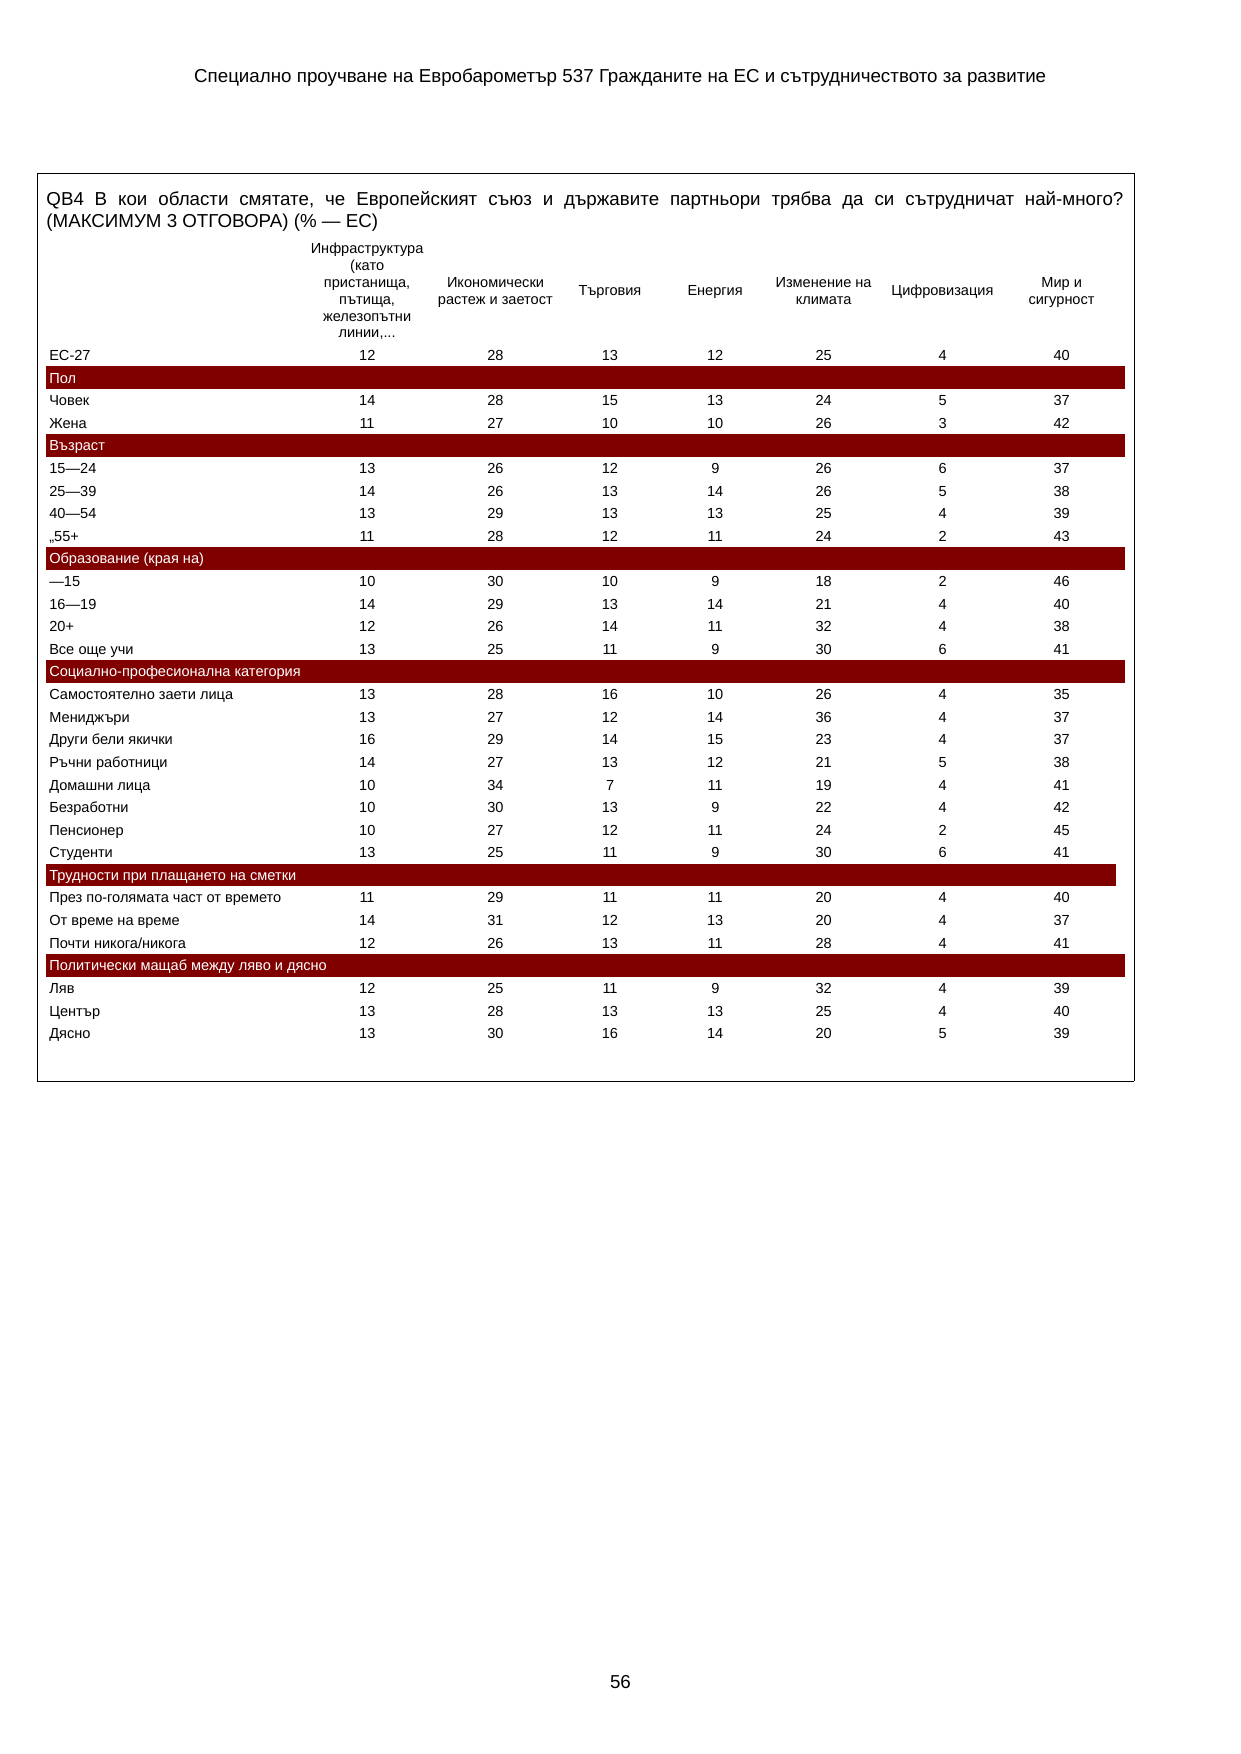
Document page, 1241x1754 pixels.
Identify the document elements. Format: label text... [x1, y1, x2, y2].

table_cell 39 [1006, 977, 1116, 999]
table_cell 42 [1006, 796, 1116, 818]
table_cell [1116, 502, 1125, 524]
table_cell [1116, 457, 1125, 479]
table_header Цифровизация [878, 237, 1006, 344]
table_cell 14 [559, 615, 661, 638]
table_cell 27 [432, 412, 558, 434]
table_cell 15 [559, 389, 661, 412]
table_cell 22 [769, 796, 878, 818]
table_cell 25 [432, 841, 558, 864]
table_header Икономически растеж и заетост [432, 237, 558, 344]
table_cell 27 [432, 819, 558, 841]
table_cell 12 [302, 344, 432, 366]
table_cell [1116, 909, 1125, 931]
table_cell 24 [769, 819, 878, 841]
table_cell 37 [1006, 728, 1116, 751]
table_cell 11 [661, 819, 769, 841]
table_cell 14 [661, 705, 769, 728]
table_cell 13 [559, 751, 661, 773]
table_cell 14 [302, 751, 432, 773]
table_cell 9 [661, 570, 769, 592]
table_cell 5 [878, 479, 1006, 502]
table_header Мир и сигурност [1006, 237, 1116, 344]
table_cell 13 [302, 638, 432, 660]
table_cell 16 [559, 1022, 661, 1044]
table_cell Човек [46, 389, 302, 412]
table_cell 13 [559, 999, 661, 1022]
table_cell 37 [1006, 909, 1116, 931]
table_cell 30 [432, 1022, 558, 1044]
table_cell Пенсионер [46, 819, 302, 841]
table_cell 13 [302, 999, 432, 1022]
table_cell 5 [878, 1022, 1006, 1044]
table_cell [1116, 841, 1125, 864]
table_cell 37 [1006, 705, 1116, 728]
table_cell 37 [1006, 389, 1116, 412]
table_cell 14 [302, 479, 432, 502]
table_cell 25 [432, 977, 558, 999]
table_cell [1116, 683, 1125, 705]
table_cell 26 [432, 615, 558, 638]
table_cell [1116, 751, 1125, 773]
table_cell 13 [661, 502, 769, 524]
table_cell 13 [302, 683, 432, 705]
table_cell 13 [302, 1022, 432, 1044]
table_cell Домашни лица [46, 773, 302, 796]
table_cell 20 [769, 909, 878, 931]
table_cell 29 [432, 593, 558, 615]
table_cell 30 [769, 841, 878, 864]
table_cell 14 [661, 1022, 769, 1044]
table_cell От време на време [46, 909, 302, 931]
table_cell „55+ [46, 525, 302, 547]
table_cell Образование (края на) [46, 547, 1125, 570]
table_cell 39 [1006, 1022, 1116, 1044]
table_cell 14 [302, 909, 432, 931]
table_cell 18 [769, 570, 878, 592]
table_cell 35 [1006, 683, 1116, 705]
table_cell Център [46, 999, 302, 1022]
table_cell 13 [661, 909, 769, 931]
table_cell 4 [878, 977, 1006, 999]
table_cell 23 [769, 728, 878, 751]
table_cell 29 [432, 886, 558, 909]
table_cell [1116, 886, 1125, 909]
table_cell 12 [302, 931, 432, 954]
table_cell 45 [1006, 819, 1116, 841]
table_cell 4 [878, 615, 1006, 638]
table_cell [1116, 479, 1125, 502]
table_cell 11 [559, 841, 661, 864]
table_cell [1116, 525, 1125, 547]
table_cell 24 [769, 389, 878, 412]
table_cell 13 [559, 502, 661, 524]
table_cell 11 [661, 615, 769, 638]
table_cell 10 [302, 570, 432, 592]
table_cell 4 [878, 886, 1006, 909]
table_cell 14 [302, 593, 432, 615]
table_cell 4 [878, 931, 1006, 954]
table_cell 25 [769, 502, 878, 524]
table_cell 30 [432, 796, 558, 818]
table_cell 9 [661, 796, 769, 818]
table_cell Самостоятелно заети лица [46, 683, 302, 705]
table_cell —15 [46, 570, 302, 592]
table_cell 10 [302, 773, 432, 796]
table_cell [1116, 1022, 1125, 1044]
table_cell 40 [1006, 344, 1116, 366]
table_cell 20 [769, 1022, 878, 1044]
table_cell 4 [878, 796, 1006, 818]
table_cell 42 [1006, 412, 1116, 434]
table_cell 6 [878, 841, 1006, 864]
table_cell 26 [432, 457, 558, 479]
table_cell 10 [302, 819, 432, 841]
table_cell 20+ [46, 615, 302, 638]
table_cell 12 [559, 525, 661, 547]
table_cell 4 [878, 773, 1006, 796]
table_header [1116, 237, 1125, 344]
table_cell 11 [559, 638, 661, 660]
table_cell 26 [769, 683, 878, 705]
table_cell 12 [661, 751, 769, 773]
table_cell 38 [1006, 479, 1116, 502]
table_cell 10 [661, 683, 769, 705]
table_cell 19 [769, 773, 878, 796]
table_cell [1116, 615, 1125, 638]
table_cell Ляв [46, 977, 302, 999]
table_cell Дясно [46, 1022, 302, 1044]
table_header [46, 237, 302, 344]
table_cell 13 [302, 841, 432, 864]
table_cell 41 [1006, 931, 1116, 954]
table_cell 10 [661, 412, 769, 434]
table_cell 41 [1006, 773, 1116, 796]
table_header Търговия [559, 237, 661, 344]
table_cell 4 [878, 502, 1006, 524]
table_cell 14 [661, 479, 769, 502]
table_cell 26 [769, 457, 878, 479]
table_header Инфраструктура (като пристанища, пътища, железопътни линии,... [302, 237, 432, 344]
table_cell 11 [559, 886, 661, 909]
table_cell 25 [769, 344, 878, 366]
table_cell 6 [878, 638, 1006, 660]
table_cell 25 [769, 999, 878, 1022]
table_cell Политически мащаб между ляво и дясно [46, 954, 1125, 977]
table_cell 9 [661, 638, 769, 660]
table_cell Безработни [46, 796, 302, 818]
table_cell [1116, 728, 1125, 751]
table_cell 40 [1006, 999, 1116, 1022]
table_cell 36 [769, 705, 878, 728]
table_cell [1116, 344, 1125, 366]
table_cell [1116, 593, 1125, 615]
table_cell 38 [1006, 751, 1116, 773]
table_cell 31 [432, 909, 558, 931]
table_cell 26 [769, 412, 878, 434]
table_cell 3 [878, 412, 1006, 434]
table_cell 38 [1006, 615, 1116, 638]
table_cell 13 [302, 502, 432, 524]
table_cell 15—24 [46, 457, 302, 479]
table_header Енергия [661, 237, 769, 344]
table_cell 28 [432, 999, 558, 1022]
table_cell 25—39 [46, 479, 302, 502]
table_cell 12 [661, 344, 769, 366]
table_cell 15 [661, 728, 769, 751]
table_cell 16 [302, 728, 432, 751]
table_cell [1116, 773, 1125, 796]
table_cell [1116, 999, 1125, 1022]
table_cell 30 [432, 570, 558, 592]
table_cell 11 [559, 977, 661, 999]
table_cell 29 [432, 502, 558, 524]
table_cell [1116, 638, 1125, 660]
table_cell 28 [432, 389, 558, 412]
table_cell 13 [661, 389, 769, 412]
table_cell 43 [1006, 525, 1116, 547]
table_cell 4 [878, 999, 1006, 1022]
table_cell 14 [559, 728, 661, 751]
table_header Изменение на климата [769, 237, 878, 344]
table_cell 11 [302, 525, 432, 547]
table_cell 46 [1006, 570, 1116, 592]
table_cell 29 [432, 728, 558, 751]
table_cell 13 [661, 999, 769, 1022]
table_cell 13 [559, 593, 661, 615]
table_cell 13 [302, 457, 432, 479]
table_cell 11 [661, 886, 769, 909]
table_cell [1116, 864, 1125, 886]
table_cell [1116, 931, 1125, 954]
table_cell 37 [1006, 457, 1116, 479]
table_cell 6 [878, 457, 1006, 479]
table_cell Пол [46, 366, 1125, 389]
table_cell 14 [302, 389, 432, 412]
table_cell 21 [769, 593, 878, 615]
table_cell Все още учи [46, 638, 302, 660]
table_cell 28 [432, 344, 558, 366]
table_cell 13 [559, 796, 661, 818]
table_cell 13 [559, 931, 661, 954]
table_cell 5 [878, 389, 1006, 412]
table_cell 41 [1006, 638, 1116, 660]
table_cell 28 [432, 683, 558, 705]
table_cell 11 [302, 412, 432, 434]
table_cell 24 [769, 525, 878, 547]
table_cell 28 [769, 931, 878, 954]
table_cell 30 [769, 638, 878, 660]
table_cell 25 [432, 638, 558, 660]
table_cell Други бели якички [46, 728, 302, 751]
table_cell ЕС-27 [46, 344, 302, 366]
table_cell През по-голямата част от времето [46, 886, 302, 909]
table_cell 40 [1006, 886, 1116, 909]
table_cell 27 [432, 751, 558, 773]
table_cell 9 [661, 977, 769, 999]
table_cell 28 [432, 525, 558, 547]
table_cell Възраст [46, 434, 1125, 457]
table_cell Ръчни работници [46, 751, 302, 773]
table_cell 4 [878, 705, 1006, 728]
table_cell 4 [878, 909, 1006, 931]
table_cell [1116, 389, 1125, 412]
table_cell [1116, 819, 1125, 841]
table_cell 32 [769, 615, 878, 638]
table_cell [1116, 570, 1125, 592]
table_cell 11 [661, 525, 769, 547]
table_cell 12 [559, 909, 661, 931]
table_cell 13 [302, 705, 432, 728]
table_cell 12 [559, 705, 661, 728]
table_cell 21 [769, 751, 878, 773]
table_cell 20 [769, 886, 878, 909]
table_cell 16 [559, 683, 661, 705]
table_cell 40—54 [46, 502, 302, 524]
table_cell [1116, 705, 1125, 728]
table_cell 40 [1006, 593, 1116, 615]
table_cell 10 [559, 570, 661, 592]
table_cell 4 [878, 728, 1006, 751]
table_cell Мениджъри [46, 705, 302, 728]
table_cell 9 [661, 841, 769, 864]
table_cell 11 [302, 886, 432, 909]
table_cell 4 [878, 593, 1006, 615]
table_cell Студенти [46, 841, 302, 864]
table_cell 41 [1006, 841, 1116, 864]
table_cell 12 [302, 977, 432, 999]
table_cell Жена [46, 412, 302, 434]
table_cell 2 [878, 819, 1006, 841]
table_cell 11 [661, 931, 769, 954]
table_cell Почти никога/никога [46, 931, 302, 954]
table_cell 16—19 [46, 593, 302, 615]
table_cell Социално-професионална категория [46, 660, 1125, 683]
table_cell 7 [559, 773, 661, 796]
table_cell 2 [878, 525, 1006, 547]
table_cell 12 [302, 615, 432, 638]
table_cell 14 [661, 593, 769, 615]
table_cell 13 [559, 344, 661, 366]
table_cell 10 [559, 412, 661, 434]
table_cell 34 [432, 773, 558, 796]
table_cell [1116, 977, 1125, 999]
table_cell [1116, 796, 1125, 818]
table_cell 2 [878, 570, 1006, 592]
table_cell 4 [878, 683, 1006, 705]
table_cell [1116, 412, 1125, 434]
table_cell 11 [661, 773, 769, 796]
table_cell 13 [559, 479, 661, 502]
table_cell 26 [432, 479, 558, 502]
table_cell 39 [1006, 502, 1116, 524]
text QB4 В кои области смятате, че Европейският съюз и държавите партньори трябва да си сътрудничат най-много? (МАКСИМУМ 3 ОТГОВОРА) (% — ЕС) [46, 188, 1125, 231]
table_cell 32 [769, 977, 878, 999]
table_cell 9 [661, 457, 769, 479]
table_cell 12 [559, 457, 661, 479]
table_cell Трудности при плащането на сметки [46, 864, 1116, 886]
table_cell 12 [559, 819, 661, 841]
table_cell 27 [432, 705, 558, 728]
table_cell 5 [878, 751, 1006, 773]
table_cell 4 [878, 344, 1006, 366]
table_cell 10 [302, 796, 432, 818]
table_cell 26 [769, 479, 878, 502]
table_cell 26 [432, 931, 558, 954]
